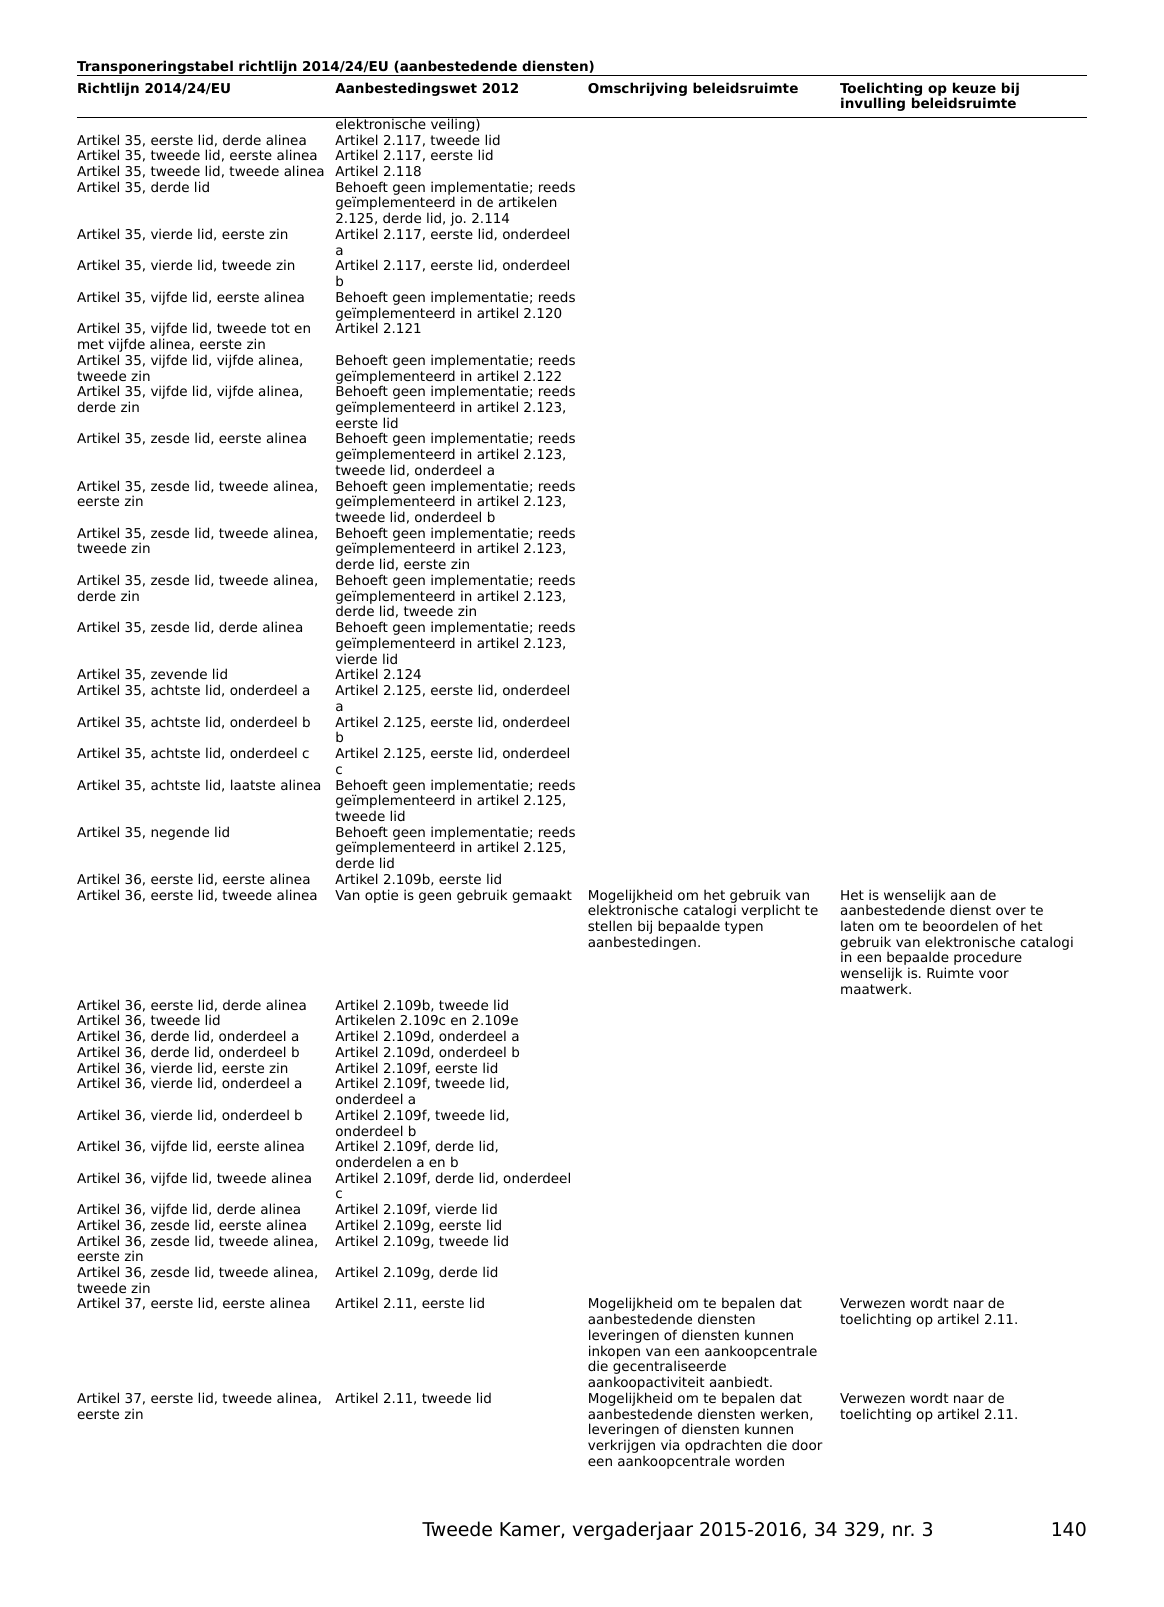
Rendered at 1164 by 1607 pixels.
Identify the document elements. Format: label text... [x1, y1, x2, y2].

table_cell [582, 1076, 834, 1108]
table_cell [582, 258, 834, 290]
table_cell [582, 1265, 834, 1296]
table_cell [834, 1234, 1087, 1265]
table_cell [834, 872, 1087, 887]
table_cell [582, 133, 834, 148]
table_cell Artikel 36, derde lid, onderdeel b [77, 1045, 329, 1060]
table_cell Artikel 35, vijfde lid, eerste alinea [77, 290, 329, 321]
table_cell [834, 148, 1087, 164]
table_cell Artikel 2.117, eerste lid [329, 148, 582, 164]
table_cell [834, 714, 1087, 746]
table_cell Artikel 35, eerste lid, derde alinea [77, 133, 329, 148]
table_cell Artikel 35, vijfde lid, tweede tot en met vijfde alinea, eerste zin [77, 321, 329, 353]
table_cell Behoeft geen implementatie; reeds geïmplementeerd in artikel 2.123, vierde lid [329, 620, 582, 667]
table_cell [834, 258, 1087, 290]
table_cell [582, 479, 834, 526]
table_cell [834, 1076, 1087, 1108]
table_cell [582, 1139, 834, 1171]
table_cell [834, 777, 1087, 824]
table_cell Artikel 2.109g, eerste lid [329, 1218, 582, 1233]
table_cell Het is wenselijk aan de aanbestedende dienst over te laten om te beoordelen of het gebruik van elektronische catalogi in een bepaalde procedure wenselijk is. Ruimte voor maatwerk. [834, 888, 1087, 997]
table_cell Artikel 2.124 [329, 667, 582, 683]
table_cell [582, 1060, 834, 1076]
table_cell [834, 227, 1087, 258]
table_cell Artikel 35, tweede lid, eerste alinea [77, 148, 329, 164]
table_cell Artikel 2.109f, derde lid, onderdeel c [329, 1171, 582, 1202]
table_cell Artikel 36, vijfde lid, eerste alinea [77, 1139, 329, 1171]
table_cell [582, 872, 834, 887]
table_cell Artikel 2.109b, eerste lid [329, 872, 582, 887]
table_cell Mogelijkheid om te bepalen dat aanbestedende diensten leveringen of diensten kunnen inkopen van een aankoopcentrale die gecentraliseerde aankoopactiviteit aanbiedt. [582, 1296, 834, 1391]
table_cell [834, 1265, 1087, 1296]
table_cell Artikel 35, negende lid [77, 825, 329, 872]
table_cell Artikel 35, zesde lid, tweede alinea, eerste zin [77, 479, 329, 526]
table_cell Verwezen wordt naar de toelichting op artikel 2.11. [834, 1391, 1087, 1469]
table_cell [582, 431, 834, 478]
table_cell [582, 180, 834, 227]
table_cell Artikel 2.117, eerste lid, onderdeel b [329, 258, 582, 290]
table_cell Artikel 36, zesde lid, tweede alinea, eerste zin [77, 1234, 329, 1265]
table_cell [582, 526, 834, 573]
table_cell [834, 384, 1087, 431]
table_cell [582, 683, 834, 714]
table_cell Artikel 35, vierde lid, tweede zin [77, 258, 329, 290]
table_cell Behoeft geen implementatie; reeds geïmplementeerd in artikel 2.123, derde lid, eerste zin [329, 526, 582, 573]
table_cell Behoeft geen implementatie; reeds geïmplementeerd in artikel 2.123, eerste lid [329, 384, 582, 431]
table_cell [582, 825, 834, 872]
table_cell [582, 384, 834, 431]
table_cell [834, 290, 1087, 321]
table_cell [834, 998, 1087, 1013]
table_cell [834, 1108, 1087, 1139]
table_cell Artikel 2.117, eerste lid, onderdeel a [329, 227, 582, 258]
table_cell elektronische veiling) [329, 118, 582, 132]
table_cell Artikel 2.109g, tweede lid [329, 1234, 582, 1265]
table_cell Verwezen wordt naar de toelichting op artikel 2.11. [834, 1296, 1087, 1391]
table_cell [834, 573, 1087, 620]
table_cell Artikel 2.109f, tweede lid, onderdeel b [329, 1108, 582, 1139]
table_cell [834, 1013, 1087, 1029]
table_cell [834, 1218, 1087, 1233]
table_cell [582, 290, 834, 321]
table_cell [834, 1139, 1087, 1171]
table_cell Artikel 35, zesde lid, tweede alinea, derde zin [77, 573, 329, 620]
table_cell Artikel 2.11, tweede lid [329, 1391, 582, 1469]
table_cell Artikel 36, vierde lid, onderdeel b [77, 1108, 329, 1139]
table_cell [582, 1013, 834, 1029]
table_cell Toelichting op keuze bij invulling beleidsruimte [834, 76, 1087, 117]
table_cell Artikel 35, achtste lid, onderdeel a [77, 683, 329, 714]
table_cell Artikel 37, eerste lid, eerste alinea [77, 1296, 329, 1391]
table_cell [582, 1029, 834, 1045]
table_cell [834, 431, 1087, 478]
table_cell [582, 667, 834, 683]
table_cell Behoeft geen implementatie; reeds geïmplementeerd in artikel 2.120 [329, 290, 582, 321]
table_cell Artikel 36, derde lid, onderdeel a [77, 1029, 329, 1045]
table_cell Artikel 36, vijfde lid, tweede alinea [77, 1171, 329, 1202]
table_cell Artikel 36, vierde lid, onderdeel a [77, 1076, 329, 1108]
table_cell Artikel 2.109g, derde lid [329, 1265, 582, 1296]
table_cell [834, 1045, 1087, 1060]
table_cell Behoeft geen implementatie; reeds geïmplementeerd in artikel 2.125, tweede lid [329, 777, 582, 824]
table_cell Artikel 36, vijfde lid, derde alinea [77, 1202, 329, 1218]
table_cell Behoeft geen implementatie; reeds geïmplementeerd in artikel 2.123, tweede lid, onderdeel a [329, 431, 582, 478]
table_cell Behoeft geen implementatie; reeds geïmplementeerd in artikel 2.122 [329, 353, 582, 384]
table_cell Artikel 2.109d, onderdeel a [329, 1029, 582, 1045]
table_cell [582, 998, 834, 1013]
table_cell Artikel 36, vierde lid, eerste zin [77, 1060, 329, 1076]
table_cell [582, 1218, 834, 1233]
table_cell [582, 164, 834, 179]
table_cell Artikel 2.109b, tweede lid [329, 998, 582, 1013]
table_cell Artikel 2.125, eerste lid, onderdeel c [329, 746, 582, 777]
table_cell Artikel 2.109d, onderdeel b [329, 1045, 582, 1060]
table_cell [834, 1060, 1087, 1076]
table_cell [582, 227, 834, 258]
table_cell Mogelijkheid om te bepalen dat aanbestedende diensten werken, leveringen of diensten kunnen verkrijgen via opdrachten die door een aankoopcentrale worden [582, 1391, 834, 1469]
table_cell Artikel 35, vijfde lid, vijfde alinea, derde zin [77, 384, 329, 431]
table_cell Artikel 2.125, eerste lid, onderdeel a [329, 683, 582, 714]
table_cell [834, 353, 1087, 384]
table_cell Artikel 36, zesde lid, eerste alinea [77, 1218, 329, 1233]
table_cell Artikel 2.117, tweede lid [329, 133, 582, 148]
table_cell Artikel 37, eerste lid, tweede alinea, eerste zin [77, 1391, 329, 1469]
table_cell Omschrijving beleidsruimte [582, 76, 834, 117]
table_cell Artikel 35, zevende lid [77, 667, 329, 683]
table_cell [582, 1108, 834, 1139]
table_cell [834, 133, 1087, 148]
table_cell Artikel 35, derde lid [77, 180, 329, 227]
table_cell [834, 479, 1087, 526]
table_cell [834, 526, 1087, 573]
table_cell Artikel 35, vijfde lid, vijfde alinea, tweede zin [77, 353, 329, 384]
table_cell Artikel 36, tweede lid [77, 1013, 329, 1029]
table_cell Artikel 35, zesde lid, tweede alinea, tweede zin [77, 526, 329, 573]
table_cell [834, 1202, 1087, 1218]
table_cell Mogelijkheid om het gebruik van elektronische catalogi verplicht te stellen bij bepaalde typen aanbestedingen. [582, 888, 834, 997]
table_cell [834, 164, 1087, 179]
table_cell Artikel 2.118 [329, 164, 582, 179]
table_cell Artikel 2.11, eerste lid [329, 1296, 582, 1391]
table_cell Artikel 35, achtste lid, laatste alinea [77, 777, 329, 824]
table_cell Artikel 35, tweede lid, tweede alinea [77, 164, 329, 179]
table_cell Artikel 2.109f, eerste lid [329, 1060, 582, 1076]
table_cell [834, 746, 1087, 777]
table_cell [582, 1234, 834, 1265]
table_cell [582, 1202, 834, 1218]
table_cell [834, 667, 1087, 683]
table_cell [834, 1029, 1087, 1045]
table_cell Artikel 36, zesde lid, tweede alinea, tweede zin [77, 1265, 329, 1296]
table_cell Behoeft geen implementatie; reeds geïmplementeerd in artikel 2.123, tweede lid, onderdeel b [329, 479, 582, 526]
table_cell Artikel 36, eerste lid, eerste alinea [77, 872, 329, 887]
table_cell [834, 180, 1087, 227]
table_cell [582, 1171, 834, 1202]
table_cell [582, 714, 834, 746]
table_cell Artikel 35, achtste lid, onderdeel b [77, 714, 329, 746]
table_cell [582, 321, 834, 353]
table_cell [582, 573, 834, 620]
table_cell Van optie is geen gebruik gemaakt [329, 888, 582, 997]
table_cell [834, 1171, 1087, 1202]
table_cell [582, 777, 834, 824]
table_cell Artikel 35, vierde lid, eerste zin [77, 227, 329, 258]
table_cell Artikel 35, achtste lid, onderdeel c [77, 746, 329, 777]
table_cell [582, 620, 834, 667]
table_cell Behoeft geen implementatie; reeds geïmplementeerd in artikel 2.125, derde lid [329, 825, 582, 872]
table_cell [582, 148, 834, 164]
table_cell Artikelen 2.109c en 2.109e [329, 1013, 582, 1029]
table_cell [834, 683, 1087, 714]
table_cell Artikel 36, eerste lid, derde alinea [77, 998, 329, 1013]
table_cell Richtlijn 2014/24/EU [77, 76, 329, 117]
table_cell [77, 118, 329, 132]
table_cell Artikel 2.109f, tweede lid, onderdeel a [329, 1076, 582, 1108]
table_cell Artikel 35, zesde lid, derde alinea [77, 620, 329, 667]
table_cell [834, 118, 1087, 132]
table_cell [582, 1045, 834, 1060]
table_cell [834, 620, 1087, 667]
table_cell Artikel 35, zesde lid, eerste alinea [77, 431, 329, 478]
table_cell Artikel 2.109f, vierde lid [329, 1202, 582, 1218]
table_cell Artikel 2.125, eerste lid, onderdeel b [329, 714, 582, 746]
table_cell Artikel 2.121 [329, 321, 582, 353]
table_cell Artikel 2.109f, derde lid, onderdelen a en b [329, 1139, 582, 1171]
table_cell Aanbestedingswet 2012 [329, 76, 582, 117]
table_cell Behoeft geen implementatie; reeds geïmplementeerd in artikel 2.123, derde lid, tweede zin [329, 573, 582, 620]
table_header Transponeringstabel richtlijn 2014/24/EU (aanbestedende diensten) [77, 59, 1087, 75]
table_cell [582, 353, 834, 384]
table_cell [582, 118, 834, 132]
table_cell [834, 825, 1087, 872]
table_cell [834, 321, 1087, 353]
table_cell [582, 746, 834, 777]
table_cell Artikel 36, eerste lid, tweede alinea [77, 888, 329, 997]
table_cell Behoeft geen implementatie; reeds geïmplementeerd in de artikelen 2.125, derde lid, jo. 2.114 [329, 180, 582, 227]
